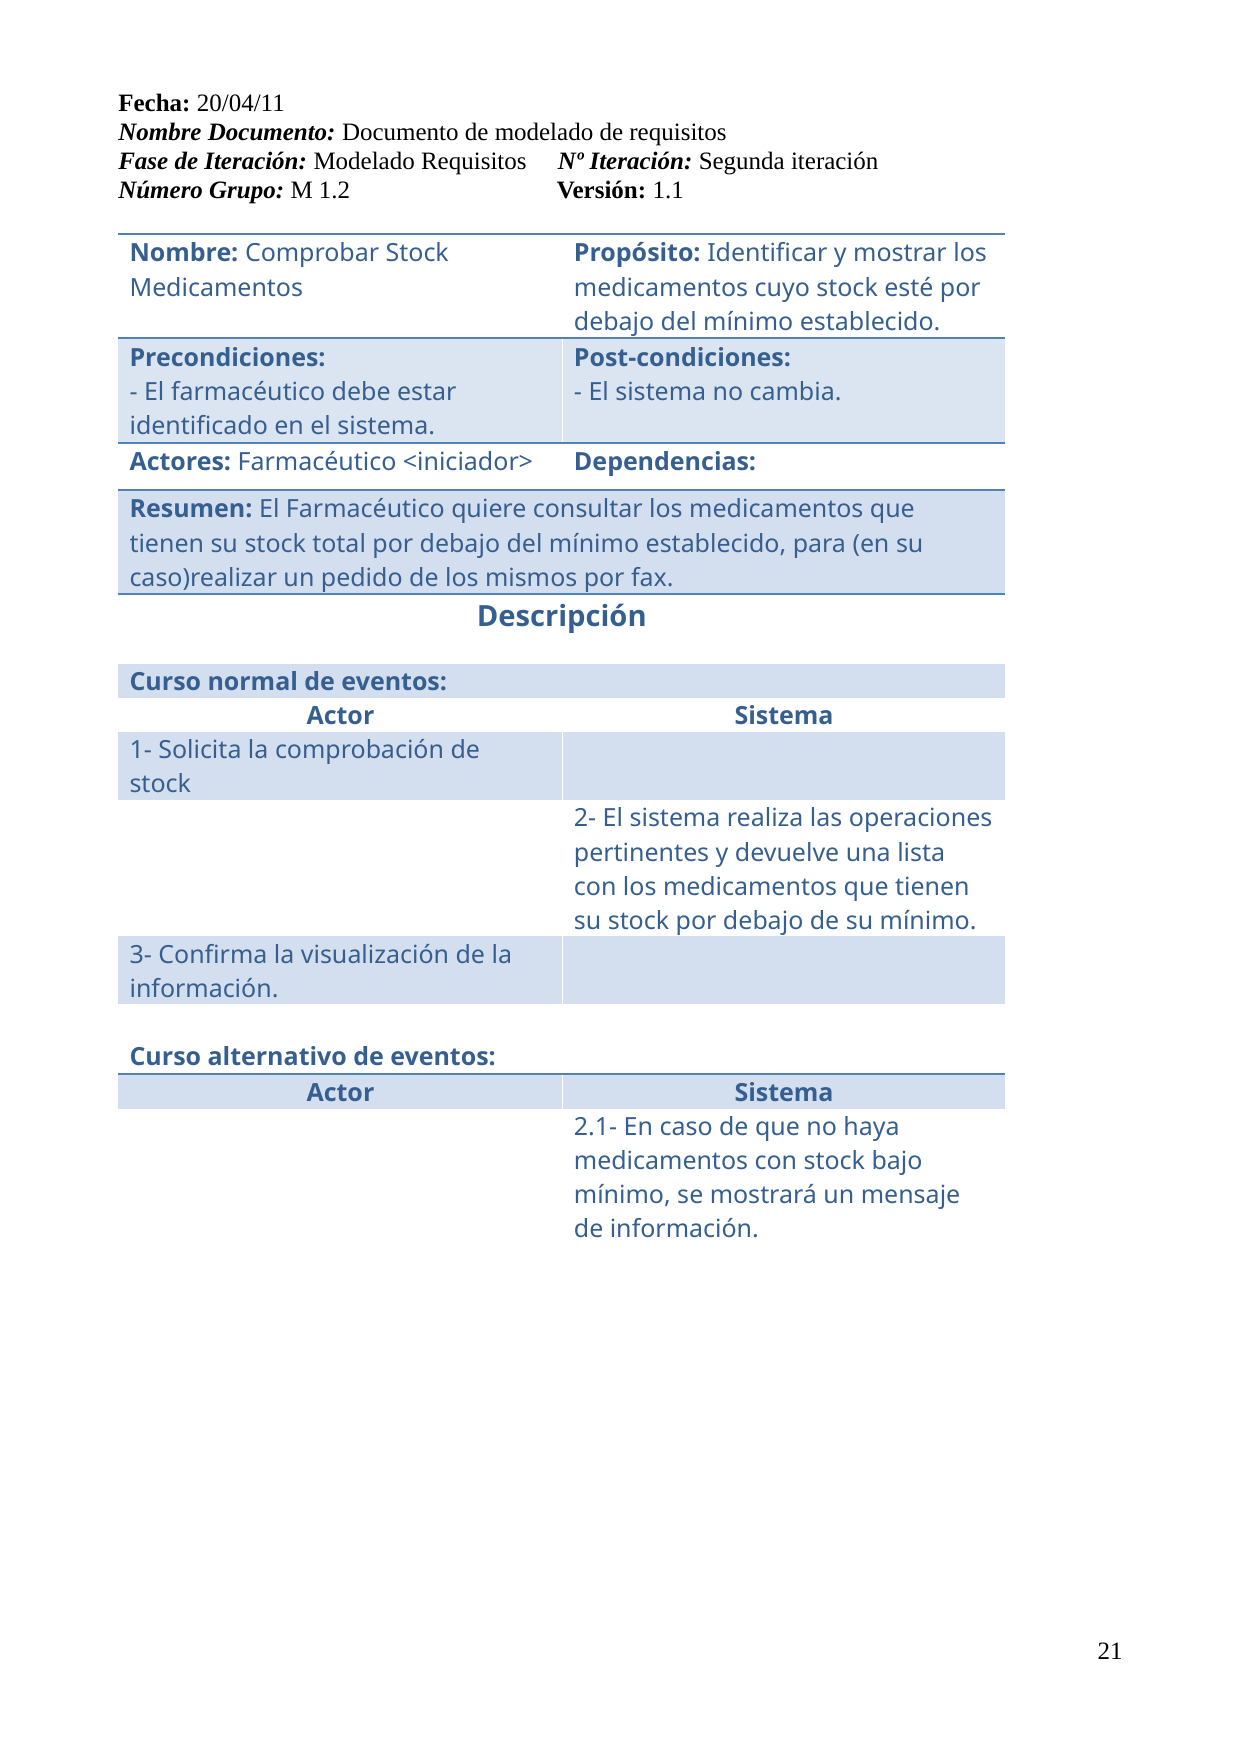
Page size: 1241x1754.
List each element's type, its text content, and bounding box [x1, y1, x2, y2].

table_header Propósito: Identificar y mostrar los medicamentos cuyo stock esté por debajo del mínimo establecido. [563, 235, 1005, 337]
table_cell Descripción [118, 595, 1005, 635]
table_header Curso normal de eventos: [118, 664, 1005, 698]
table_cell Resumen: El Farmacéutico quiere consultar los medicamentos que tienen su stock total por debajo del mínimo establecido, para (en su caso)realizar un pedido de los mismos por fax. [118, 491, 1005, 593]
table_header Nombre: Comprobar Stock Medicamentos [118, 235, 562, 337]
table_cell Actor [118, 698, 562, 732]
table_cell 3- Confirma la visualización de la información. [118, 936, 562, 1004]
table_cell Sistema [563, 1075, 1005, 1109]
table_cell Dependencias: [563, 444, 1005, 489]
table_cell Actores: Farmacéutico <iniciador> [118, 444, 562, 489]
table_cell [563, 732, 1005, 800]
table_cell 1- Solicita la comprobación de stock [118, 732, 562, 800]
table_cell 2.1- En caso de que no haya medicamentos con stock bajo mínimo, se mostrará un mensaje de información. [563, 1109, 1005, 1245]
table_cell 2- El sistema realiza las operaciones pertinentes y devuelve una lista con los medicamentos que tienen su stock por debajo de su mínimo. [563, 800, 1005, 936]
table_cell Actor [118, 1075, 562, 1109]
table_cell Precondiciones: - El farmacéutico debe estar identificado en el sistema. [118, 339, 562, 442]
table_cell [118, 800, 562, 936]
table_cell Curso alternativo de eventos: [118, 1005, 1005, 1073]
table_cell Post-condiciones: - El sistema no cambia. [563, 339, 1005, 442]
table_cell [118, 1109, 562, 1245]
table_cell [563, 936, 1005, 1004]
table_cell Sistema [563, 698, 1005, 732]
